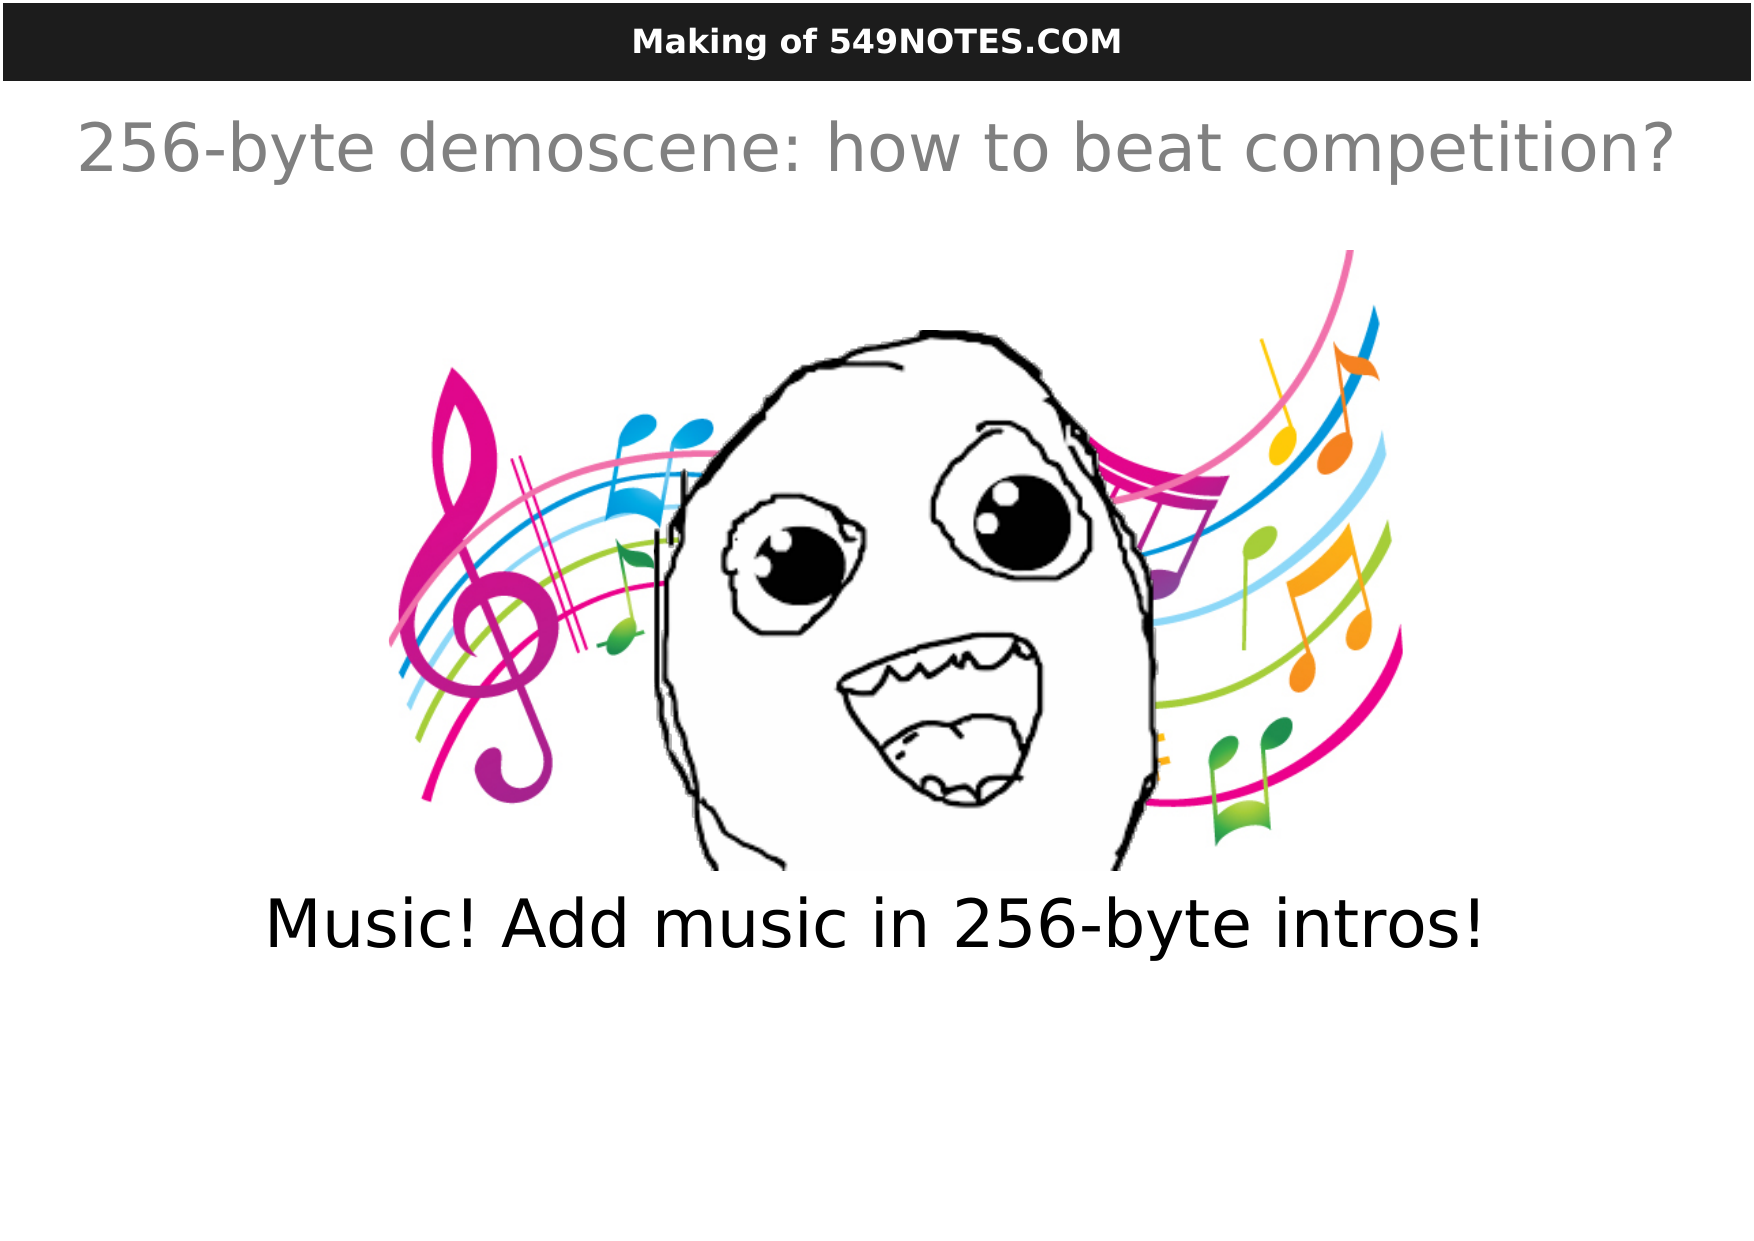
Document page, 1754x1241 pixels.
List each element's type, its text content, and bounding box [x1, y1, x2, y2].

text 256-byte demoscene: how to beat competition? [3, 110, 1751, 188]
picture [388, 250, 1403, 871]
text Music! Add music in 256-byte intros! [3, 886, 1751, 964]
